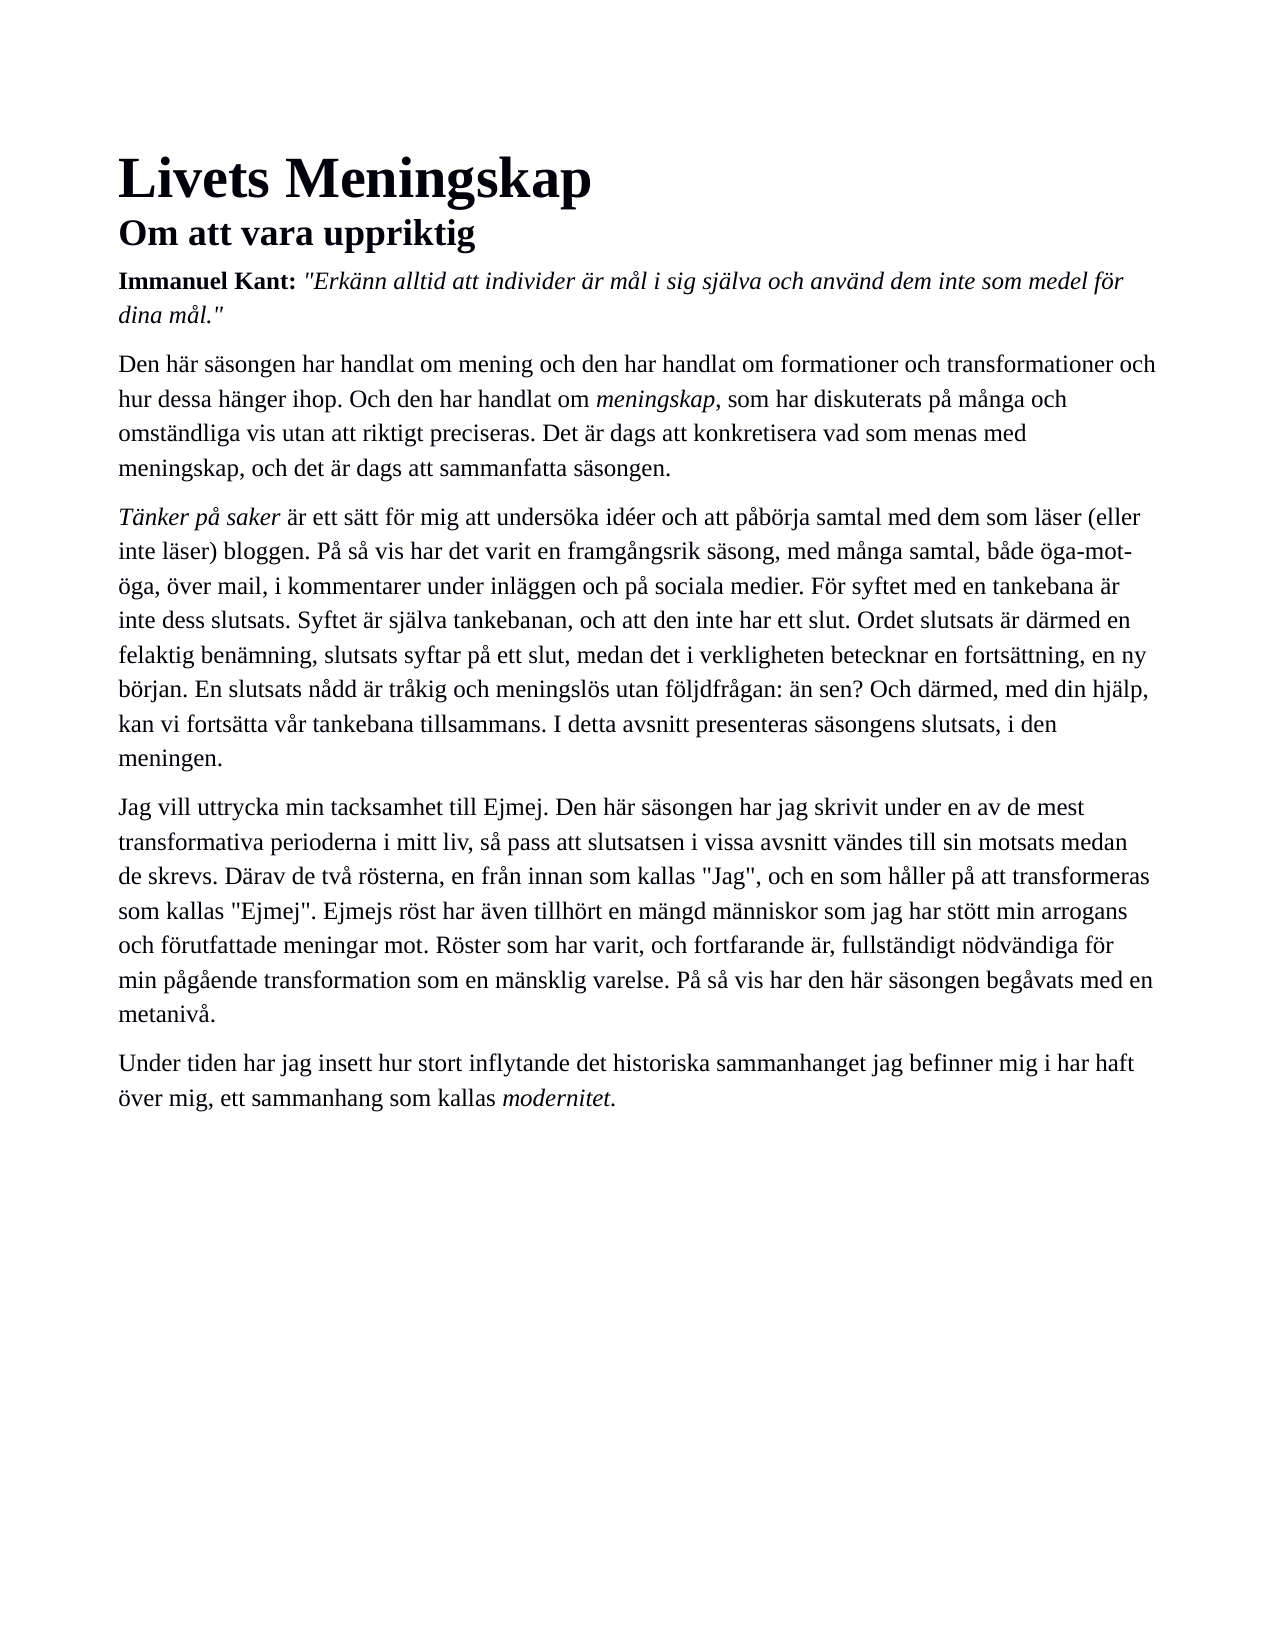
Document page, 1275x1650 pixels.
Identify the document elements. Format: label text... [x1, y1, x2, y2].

text Under tiden har jag insett hur stort inflytande det historiska sammanhanget jag befinner mig i har haft över mig, ett sammanhang som kallas modernitet. [118, 1048, 1157, 1111]
text Den här säsongen har handlat om mening och den har handlat om formationer och transformationer och hur dessa hänger ihop. Och den har handlat om meningskap, som har diskuterats på många och omständliga vis utan att riktigt preciseras. Det är dags att konkretisera vad som menas med meningskap, och det är dags att sammanfatta säsongen. [118, 349, 1157, 482]
text Immanuel Kant: "Erkänn alltid att individer är mål i sig själva och använd dem inte som medel för dina mål." [118, 266, 1157, 329]
text Jag vill uttrycka min tacksamhet till Ejmej. Den här säsongen har jag skrivit under en av de mest transformativa perioderna i mitt liv, så pass att slutsatsen i vissa avsnitt vändes till sin motsats medan de skrevs. Därav de två rösterna, en från innan som kallas "Jag", och en som håller på att transformeras som kallas "Ejmej". Ejmejs röst har även tillhört en mängd människor som jag har stött min arrogans och förutfattade meningar mot. Röster som har varit, och fortfarande är, fullständigt nödvändiga för min pågående transformation som en mänsklig varelse. På så vis har den här säsongen begåvats med en metanivå. [118, 792, 1157, 1028]
text Tänker på saker är ett sätt för mig att undersöka idéer och att påbörja samtal med dem som läser (eller inte läser) bloggen. På så vis har det varit en framgångsrik säsong, med många samtal, både öga-mot-öga, över mail, i kommentarer under inläggen och på sociala medier. För syftet med en tankebana är inte dess slutsats. Syftet är själva tankebanan, och att den inte har ett slut. Ordet slutsats är därmed en felaktig benämning, slutsats syftar på ett slut, medan det i verkligheten betecknar en fortsättning, en ny början. En slutsats nådd är tråkig och meningslös utan följdfrågan: än sen? Och därmed, med din hjälp, kan vi fortsätta vår tankebana tillsammans. I detta avsnitt presenteras säsongens slutsats, i den meningen. [118, 502, 1157, 772]
title Livets Meningskap Om att vara uppriktig [118, 143, 1157, 253]
